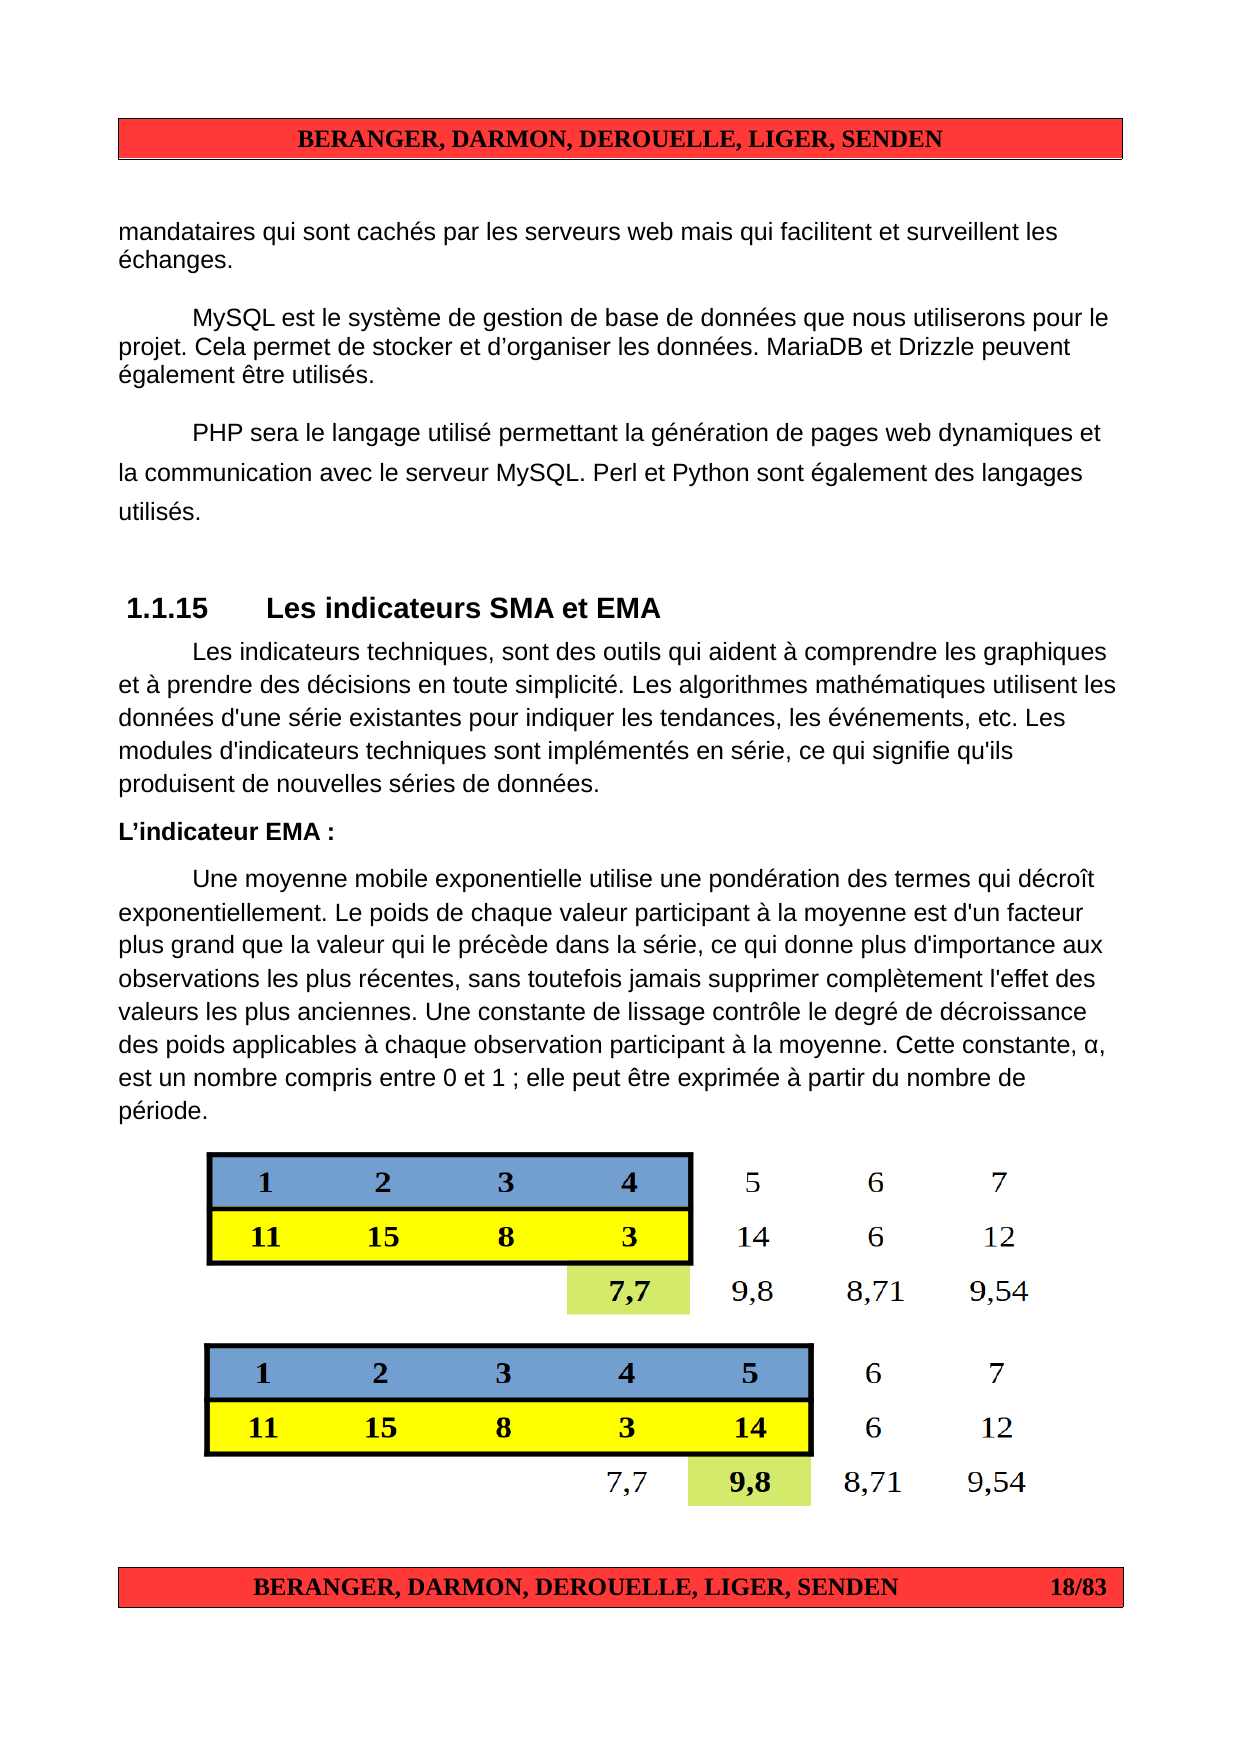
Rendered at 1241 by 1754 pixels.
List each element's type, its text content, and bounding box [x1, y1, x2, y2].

text mandataires qui sont cachés par les serveurs web mais qui facilitent et surveillent les échanges. [118, 217, 1122, 274]
text L’indicateur EMA : [118, 817, 1122, 846]
text Les indicateurs techniques, sont des outils qui aident à comprendre les graphiques et à prendre des décisions en toute simplicité. Les algorithmes mathématiques utilisent les données d'une série existantes pour indiquer les tendances, les événements, etc. Les modules d'indicateurs techniques sont implémentés en série, ce qui signifie qu'ils produisent de nouvelles séries de données. [118, 637, 1122, 798]
picture [196, 1143, 1044, 1518]
subtitle Les indicateurs SMA et EMA [118, 591, 1122, 625]
text Une moyenne mobile exponentielle utilise une pondération des termes qui décroît exponentiellement. Le poids de chaque valeur participant à la moyenne est d'un facteur plus grand que la valeur qui le précède dans la série, ce qui donne plus d'importance aux observations les plus récentes, sans toutefois jamais supprimer complètement l'effet des valeurs les plus anciennes. Une constante de lissage contrôle le degré de décroissance des poids applicables à chaque observation participant à la moyenne. Cette constante, α, est un nombre compris entre 0 et 1 ; elle peut être exprimée à partir du nombre de période. [118, 864, 1122, 1124]
text PHP sera le langage utilisé permettant la génération de pages web dynamiques et la communication avec le serveur MySQL. Perl et Python sont également des langages utilisés. [118, 418, 1122, 526]
text MySQL est le système de gestion de base de données que nous utiliserons pour le projet. Cela permet de stocker et d’organiser les données. MariaDB et Drizzle peuvent également être utilisés. [118, 303, 1122, 389]
